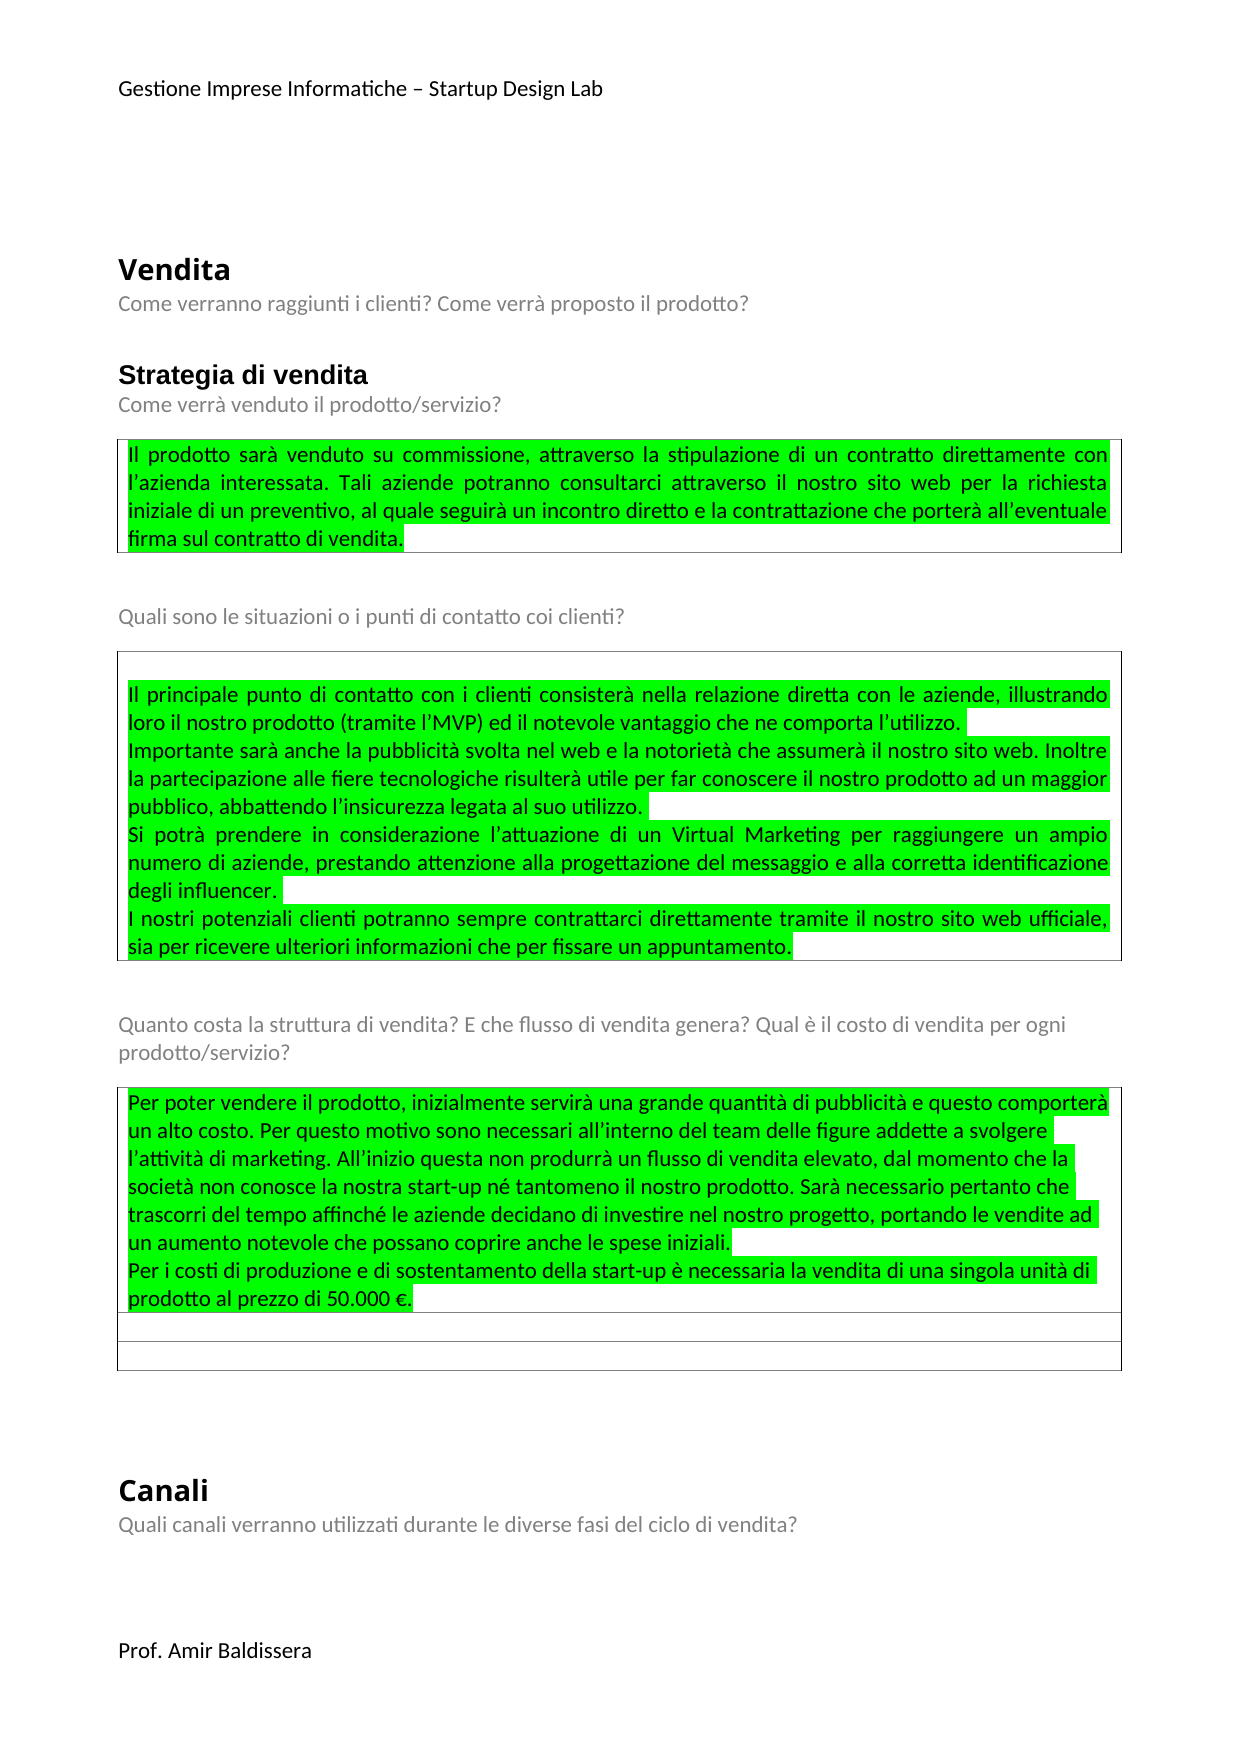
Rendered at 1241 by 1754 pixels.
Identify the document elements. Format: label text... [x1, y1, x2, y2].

table_cell [118, 1342, 1121, 1370]
subtitle Vendita [118, 249, 1122, 289]
table_header Il principale punto di contatto con i clienti consisterà nella relazione diretta con le aziende, illustrando loro il nostro prodotto (tramite l’MVP) ed il notevole vantaggio che ne comporta l’utilizzo. Importante sarà anche la pubblicità svolta nel web e la notorietà che assumerà il nostro sito web. Inoltre la partecipazione alle fiere tecnologiche risulterà utile per far conoscere il nostro prodotto ad un maggior pubblico, abbattendo l’insicurezza legata al suo utilizzo. Si potrà prendere in considerazione l’attuazione di un Virtual Marketing per raggiungere un ampio numero di aziende, prestando attenzione alla progettazione del messaggio e alla corretta identificazione degli influencer. I nostri potenziali clienti potranno sempre contrattarci direttamente tramite il nostro sito web ufficiale, sia per ricevere ulteriori informazioni che per fissare un appuntamento. [118, 652, 1121, 960]
table_header Per poter vendere il prodotto, inizialmente servirà una grande quantità di pubblicità e questo comporterà un alto costo. Per questo motivo sono necessari all’interno del team delle figure addette a svolgere l’attività di marketing. All’inizio questa non produrrà un flusso di vendita elevato, dal momento che la società non conosce la nostra start-up né tantomeno il nostro prodotto. Sarà necessario pertanto che trascorri del tempo affinché le aziende decidano di investire nel nostro progetto, portando le vendite ad un aumento notevole che possano coprire anche le spese iniziali. Per i costi di produzione e di sostentamento della start-up è necessaria la vendita di una singola unità di prodotto al prezzo di 50.000 €. [118, 1088, 1121, 1312]
table_header Il prodotto sarà venduto su commissione, attraverso la stipulazione di un contratto direttamente con l’azienda interessata. Tali aziende potranno consultarci attraverso il nostro sito web per la richiesta iniziale di un preventivo, al quale seguirà un incontro diretto e la contrattazione che porterà all’eventuale firma sul contratto di vendita. [118, 440, 1121, 552]
subtitle Canali [118, 1470, 1122, 1510]
text Quanto costa la struttura di vendita? E che flusso di vendita genera? Qual è il costo di vendita per ogni prodotto/servizio? [118, 1010, 1122, 1066]
subtitle Strategia di vendita [118, 359, 1122, 390]
text Quali canali verranno utilizzati durante le diverse fasi del ciclo di vendita? [118, 1510, 1122, 1538]
text Come verranno raggiunti i clienti? Come verrà proposto il prodotto? [118, 289, 1122, 317]
table_cell [118, 1313, 1121, 1341]
text Quali sono le situazioni o i punti di contatto coi clienti? [118, 602, 1122, 630]
text Come verrà venduto il prodotto/servizio? [118, 390, 1122, 418]
